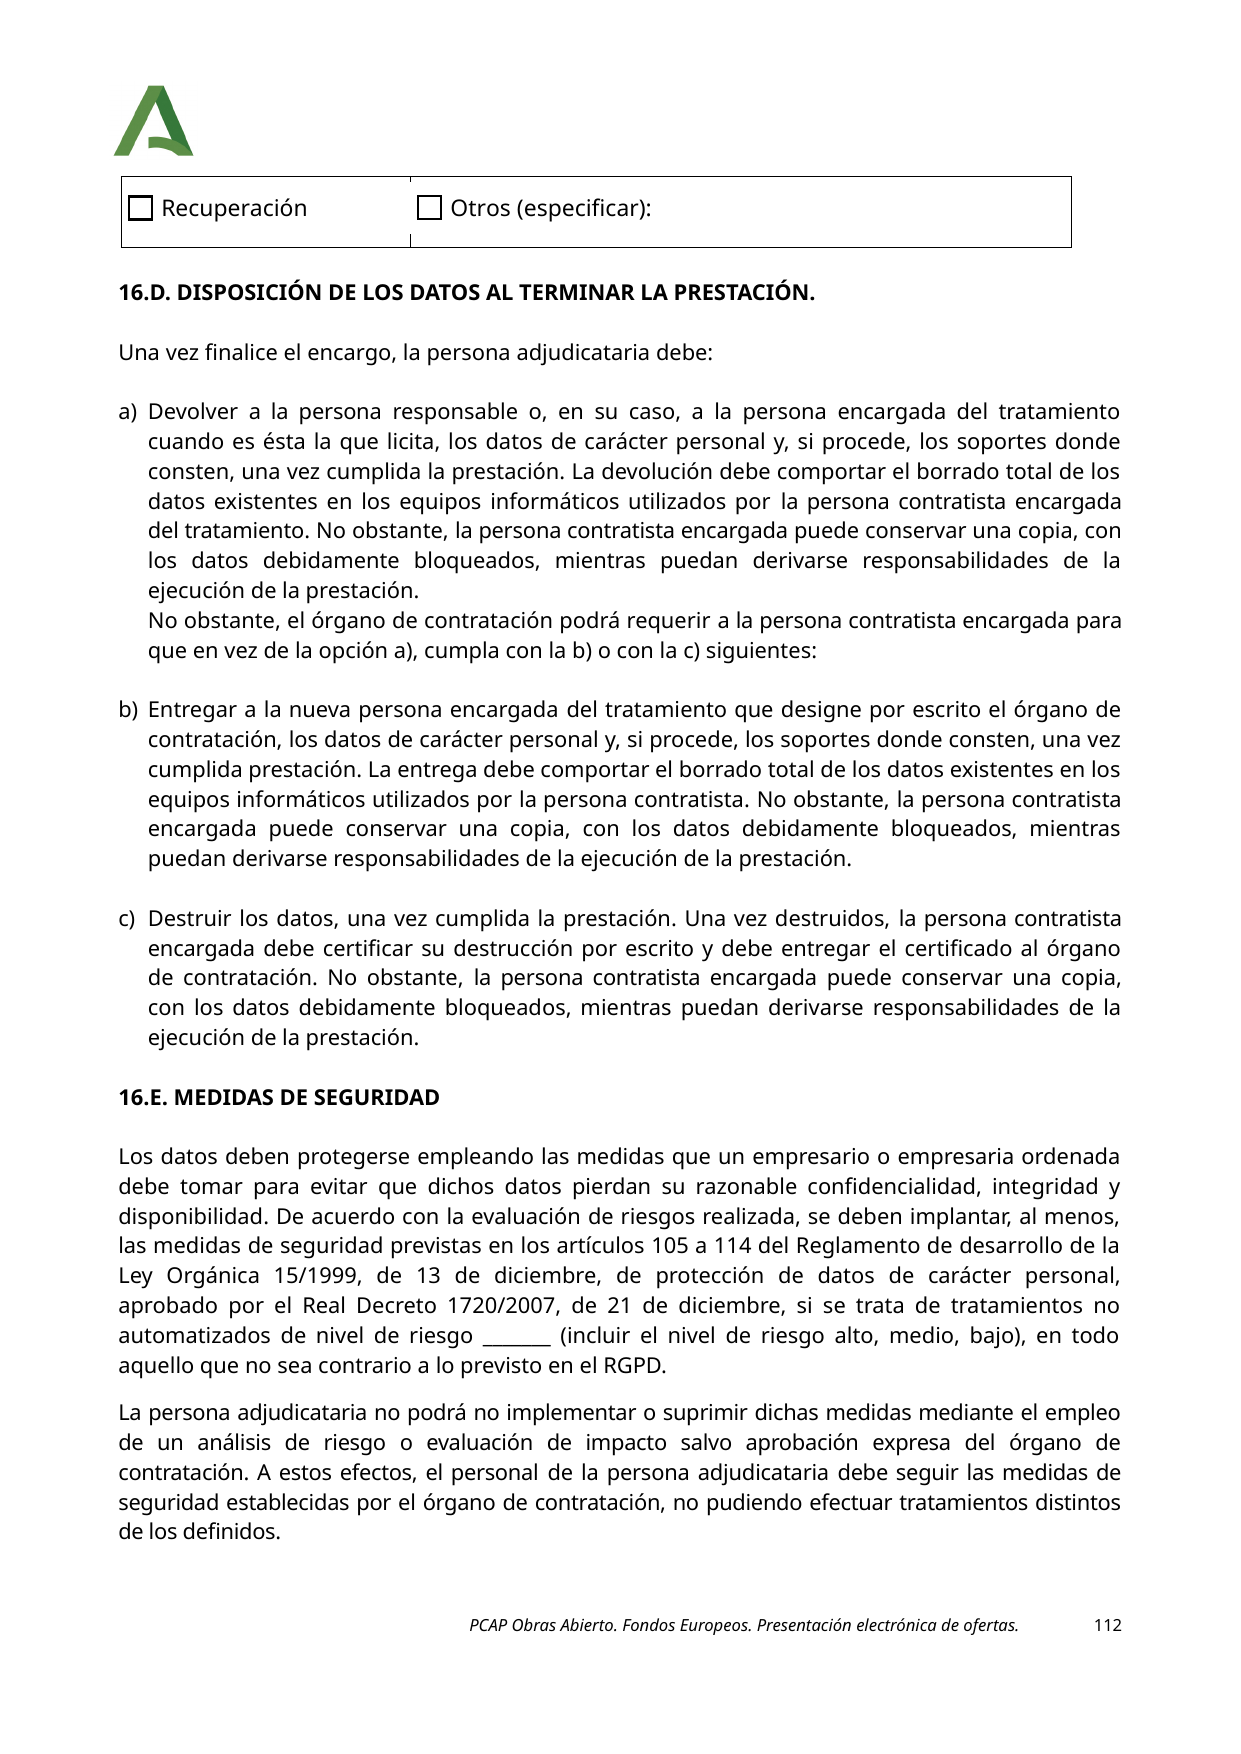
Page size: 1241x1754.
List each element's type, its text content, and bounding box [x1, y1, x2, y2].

list Destruir los datos, una vez cumplida la prestación. Una vez destruidos, la persona contratista encargada debe certificar su destrucción por escrito y debe entregar el certificado al órgano de contratación. No obstante, la persona contratista encargada puede conservar una copia, con los datos debidamente bloqueados, mientras puedan derivarse responsabilidades de la ejecución de la prestación. [118, 903, 1122, 1052]
picture [109, 81, 198, 160]
table_cell [122, 177, 410, 247]
list Devolver a la persona responsable o, en su caso, a la persona encargada del tratamiento cuando es ésta la que licita, los datos de carácter personal y, si procede, los soportes donde consten, una vez cumplida la prestación. La devolución debe comportar el borrado total de los datos existentes en los equipos informáticos utilizados por la persona contratista encargada del tratamiento. No obstante, la persona contratista encargada puede conservar una copia, con los datos debidamente bloqueados, mientras puedan derivarse responsabilidades de la ejecución de la prestación. [118, 396, 1122, 605]
list Entregar a la nueva persona encargada del tratamiento que designe por escrito el órgano de contratación, los datos de carácter personal y, si procede, los soportes donde consten, una vez cumplida prestación. La entrega debe comportar el borrado total de los datos existentes en los equipos informáticos utilizados por la persona contratista. No obstante, la persona contratista encargada puede conservar una copia, con los datos debidamente bloqueados, mientras puedan derivarse responsabilidades de la ejecución de la prestación. [118, 694, 1122, 873]
table_cell [411, 177, 1071, 247]
list No obstante, el órgano de contratación podrá requerir a la persona contratista encargada para que en vez de la opción a), cumpla con la b) o con la c) siguientes: [148, 605, 1122, 664]
text 16.D. DISPOSICIÓN DE LOS DATOS AL TERMINAR LA PRESTACIÓN. [118, 277, 1122, 307]
text 16.E. MEDIDAS DE SEGURIDAD [118, 1081, 1122, 1111]
text Una vez finalice el encargo, la persona adjudicataria debe: [118, 337, 1122, 366]
text La persona adjudicataria no podrá no implementar o suprimir dichas medidas mediante el empleo de un análisis de riesgo o evaluación de impacto salvo aprobación expresa del órgano de contratación. A estos efectos, el personal de la persona adjudicataria debe seguir las medidas de seguridad establecidas por el órgano de contratación, no pudiendo efectuar tratamientos distintos de los definidos. [118, 1397, 1122, 1546]
text Los datos deben protegerse empleando las medidas que un empresario o empresaria ordenada debe tomar para evitar que dichos datos pierdan su razonable confidencialidad, integridad y disponibilidad. De acuerdo con la evaluación de riesgos realizada, se deben implantar, al menos, las medidas de seguridad previstas en los artículos 105 a 114 del Reglamento de desarrollo de la Ley Orgánica 15/1999, de 13 de diciembre, de protección de datos de carácter personal, aprobado por el Real Decreto 1720/2007, de 21 de diciembre, si se trata de tratamientos no automatizados de nivel de riesgo _______ (incluir el nivel de riesgo alto, medio, bajo), en todo aquello que no sea contrario a lo previsto en el RGPD. [118, 1141, 1122, 1379]
